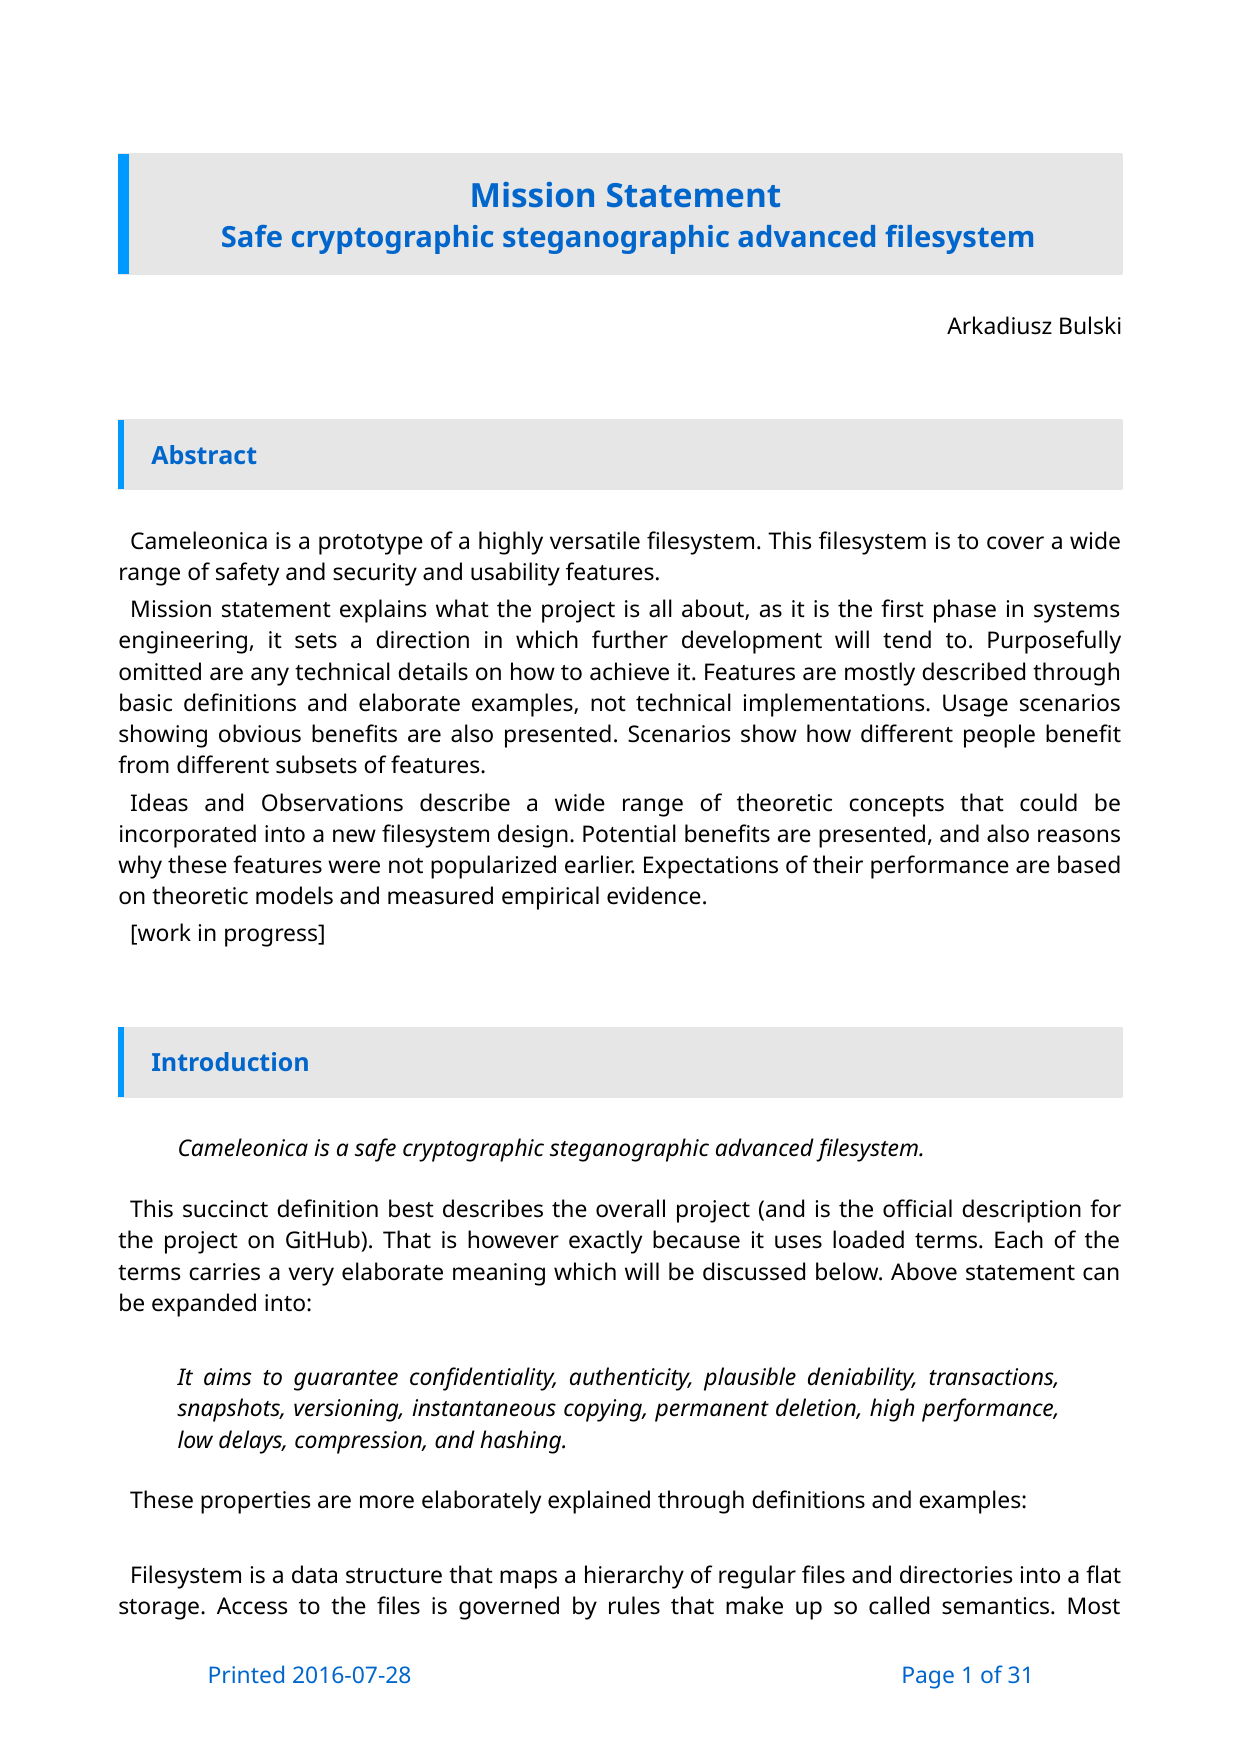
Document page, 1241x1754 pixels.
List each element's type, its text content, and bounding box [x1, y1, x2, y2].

text Arkadiusz Bulski [118, 310, 1122, 341]
text Ideas and Observations describe a wide range of theoretic concepts that could be incorporated into a new filesystem design. Potential benefits are presented, and also reasons why these features were not popularized earlier. Expectations of their performance are based on theoretic models and measured empirical evidence. [118, 786, 1122, 911]
text Mission statement explains what the project is all about, as it is the first phase in systems engineering, it sets a direction in which further development will tend to. Purposefully omitted are any technical details on how to achieve it. Features are mostly described through basic definitions and elaborate examples, not technical implementations. Usage scenarios showing obvious benefits are also presented. Scenarios show how different people benefit from different subsets of features. [118, 593, 1122, 781]
text These properties are more elaborately explained through definitions and examples: [118, 1484, 1122, 1516]
text This succinct definition best describes the overall project (and is the official description for the project on GitHub). That is however exactly because it uses loaded terms. Each of the terms carries a very elaborate meaning which will be discussed below. Above statement can be expanded into: [118, 1193, 1122, 1318]
subtitle Abstract [124, 421, 1122, 489]
text Cameleonica is a prototype of a highly versatile filesystem. This filesystem is to cover a wide range of safety and security and usability features. [118, 524, 1122, 587]
text [work in progress] [118, 917, 1122, 949]
text Filesystem is a data structure that maps a hierarchy of regular files and directories into a flat storage. Access to the files is governed by rules that make up so called semantics. Most [118, 1559, 1122, 1621]
subtitle Mission Statement Safe cryptographic steganographic advanced filesystem [129, 155, 1122, 274]
text Cameleonica is a safe cryptographic steganographic advanced filesystem. [177, 1132, 1063, 1163]
subtitle Introduction [124, 1028, 1122, 1097]
text It aims to guarantee confidentiality, authenticity, plausible deniability, transactions, snapshots, versioning, instantaneous copying, permanent deletion, high performance, low delays, compression, and hashing. [177, 1361, 1063, 1455]
